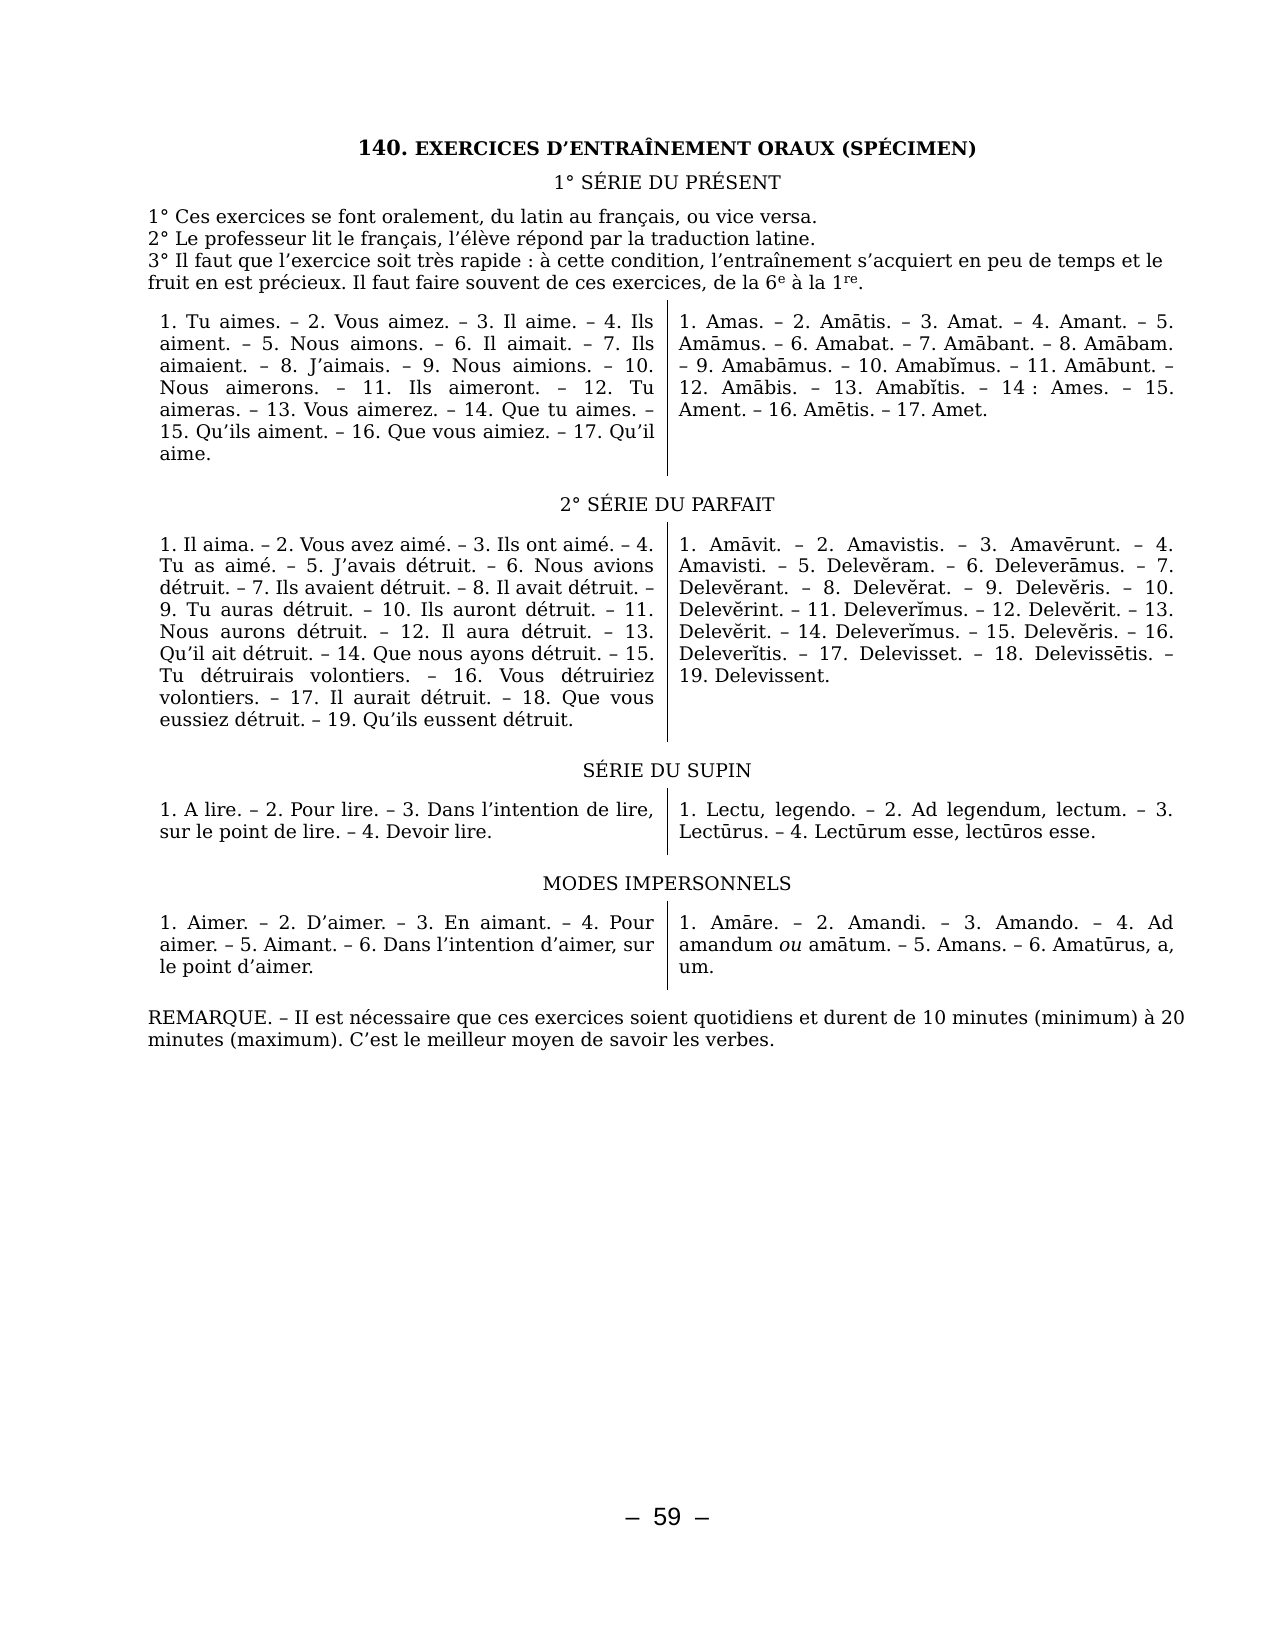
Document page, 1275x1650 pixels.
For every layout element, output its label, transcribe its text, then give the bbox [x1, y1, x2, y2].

text MODES IMPERSONNELS [148, 873, 1186, 894]
table_header 1. Aimer. – 2. D’aimer. – 3. En aimant. – 4. Pour aimer. – 5. Aimant. – 6. Dans l’intention d’aimer, sur le point d’aimer. [148, 901, 667, 990]
table_header 1. Lectu, legendo. – 2. Ad legendum, lectum. – 3. Lectūrus. – 4. Lectūrum esse, lectūros esse. [668, 788, 1186, 855]
text 1° Ces exercices se font oralement, du latin au français, ou vice versa. 2° Le professeur lit le français, l’élève répond par la traduction latine. 3° Il faut que l’exercice soit très rapide : à cette condition, l’entraînement s’acquiert en peu de temps et le fruit en est précieux. Il faut faire souvent de ces exercices, de la 6e à la 1re. [148, 206, 1186, 294]
text 1° SÉRIE DU PRÉSENT [148, 172, 1186, 194]
table_header 1. A lire. – 2. Pour lire. – 3. Dans l’intention de lire, sur le point de lire. – 4. Devoir lire. [148, 788, 667, 855]
table_header 1. Il aima. – 2. Vous avez aimé. – 3. Ils ont aimé. – 4. Tu as aimé. – 5. J’avais détruit. – 6. Nous avions détruit. – 7. Ils avaient détruit. – 8. Il avait détruit. – 9. Tu auras détruit. – 10. Ils auront détruit. – 11. Nous aurons détruit. – 12. Il aura détruit. – 13. Qu’il ait détruit. – 14. Que nous ayons détruit. – 15. Tu détruirais volontiers. – 16. Vous détruiriez volontiers. – 17. Il aurait détruit. – 18. Que vous eussiez détruit. – 19. Qu’ils eussent détruit. [148, 522, 667, 742]
text REMARQUE. – II est nécessaire que ces exercices soient quotidiens et durent de 10 minutes (minimum) à 20 minutes (maximum). C’est le meilleur moyen de savoir les verbes. [148, 1007, 1186, 1051]
table_header 1. Amāre. – 2. Amandi. – 3. Amando. – 4. Ad amandum ou amātum. – 5. Amans. – 6. Amatūrus, a, um. [668, 901, 1186, 990]
text 140. EXERCICES D’ENTRAÎNEMENT ORAUX (SPÉCIMEN) [148, 136, 1186, 161]
table_header 1. Tu aimes. – 2. Vous aimez. – 3. Il aime. – 4. Ils aiment. – 5. Nous aimons. – 6. Il aimait. – 7. Ils aimaient. – 8. J’aimais. – 9. Nous aimions. – 10. Nous aimerons. – 11. Ils aimeront. – 12. Tu aimeras. – 13. Vous aimerez. – 14. Que tu aimes. – 15. Qu’ils aiment. – 16. Que vous aimiez. – 17. Qu’il aime. [148, 300, 667, 476]
text 2° SÉRIE DU PARFAIT [148, 494, 1186, 516]
table_header 1. Amāvit. – 2. Amavistis. – 3. Amavērunt. – 4. Amavisti. – 5. Delevĕram. – 6. Deleverāmus. – 7. Delevĕrant. – 8. Delevĕrat. – 9. Delevĕris. – 10. Delevĕrint. – 11. Deleverĭmus. – 12. Delevĕrit. – 13. Delevĕrit. – 14. Deleverĭmus. – 15. Delevĕris. – 16. Deleverĭtis. – 17. Delevisset. – 18. Delevissētis. – 19. Delevissent. [668, 522, 1186, 742]
table_header 1. Amas. – 2. Amātis. – 3. Amat. – 4. Amant. – 5. Amāmus. – 6. Amabat. – 7. Amābant. – 8. Amābam. – 9. Amabāmus. – 10. Amabĭmus. – 11. Amābunt. – 12. Amābis. – 13. Amabĭtis. – 14 : Ames. – 15. Ament. – 16. Amētis. – 17. Amet. [668, 300, 1186, 476]
text SÉRIE DU SUPIN [148, 760, 1186, 782]
